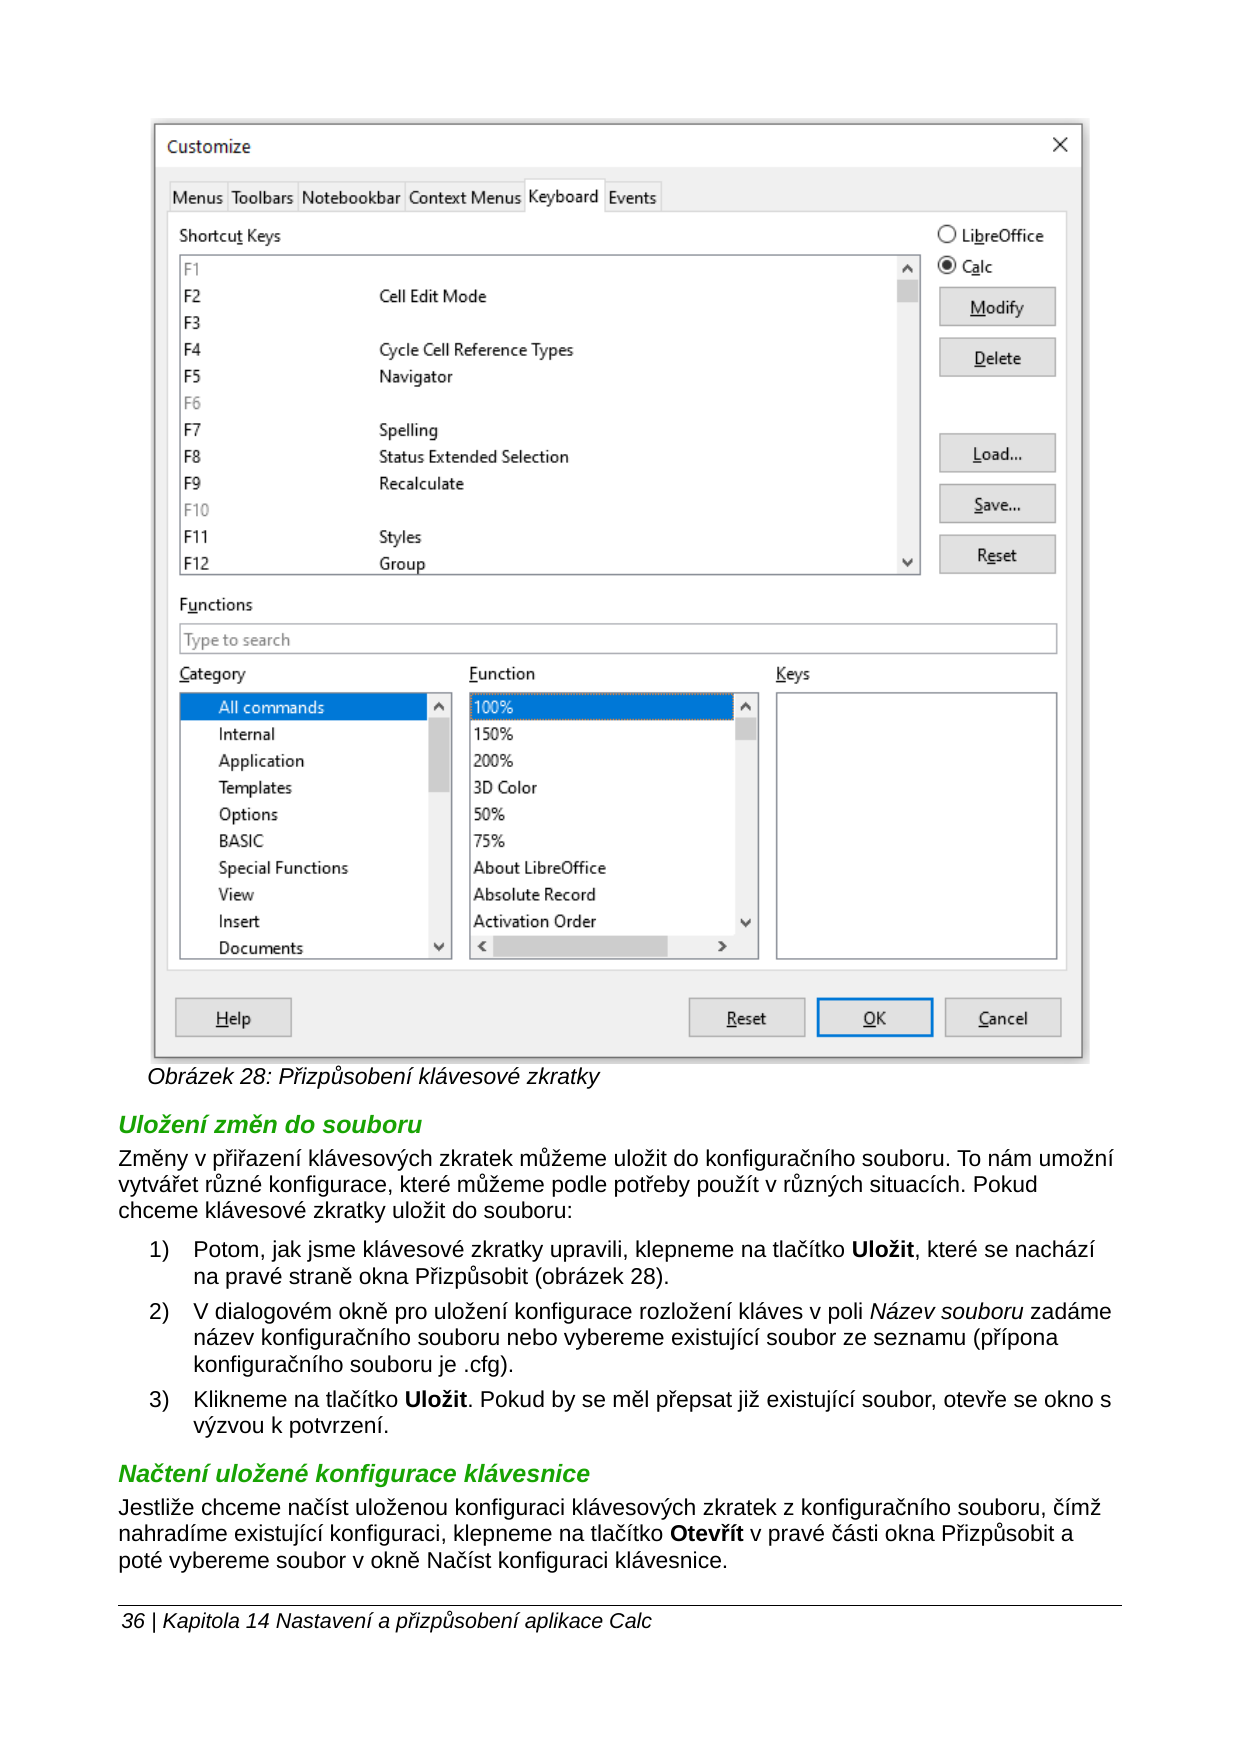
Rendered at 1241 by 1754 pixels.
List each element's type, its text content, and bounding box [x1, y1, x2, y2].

list V dialogovém okně pro uložení konfigurace rozložení kláves v poli Název souboru zadáme název konfiguračního souboru nebo vybereme existující soubor ze seznamu (přípona konfiguračního souboru je .cfg). [169, 1298, 1122, 1377]
subtitle Načtení uložené konfigurace klávesnice [118, 1459, 1122, 1488]
list Změny v přiřazení klávesových zkratek můžeme uložit do konfiguračního souboru. To nám umožní vytvářet různé konfigurace, které můžeme podle potřeby použít v různých situacích. Pokud chceme klávesové zkratky uložit do souboru: [118, 1145, 1122, 1224]
text Jestliže chceme načíst uloženou konfiguraci klávesových zkratek z konfiguračního souboru, čímž nahradíme existující konfiguraci, klepneme na tlačítko Otevřít v pravé části okna Přizpůsobit a poté vybereme soubor v okně Načíst konfiguraci klávesnice. [118, 1494, 1122, 1573]
subtitle Uložení změn do souboru [118, 1110, 1122, 1139]
picture [150, 118, 1090, 1064]
list Klikneme na tlačítko Uložit. Pokud by se měl přepsat již existující soubor, otevře se okno s výzvou k potvrzení. [169, 1386, 1122, 1438]
text Obrázek 28: Přizpůsobení klávesové zkratky [147, 1064, 1093, 1089]
list Potom, jak jsme klávesové zkratky upravili, klepneme na tlačítko Uložit, které se nachází na pravé straně okna Přizpůsobit (obrázek 28). [169, 1236, 1122, 1289]
